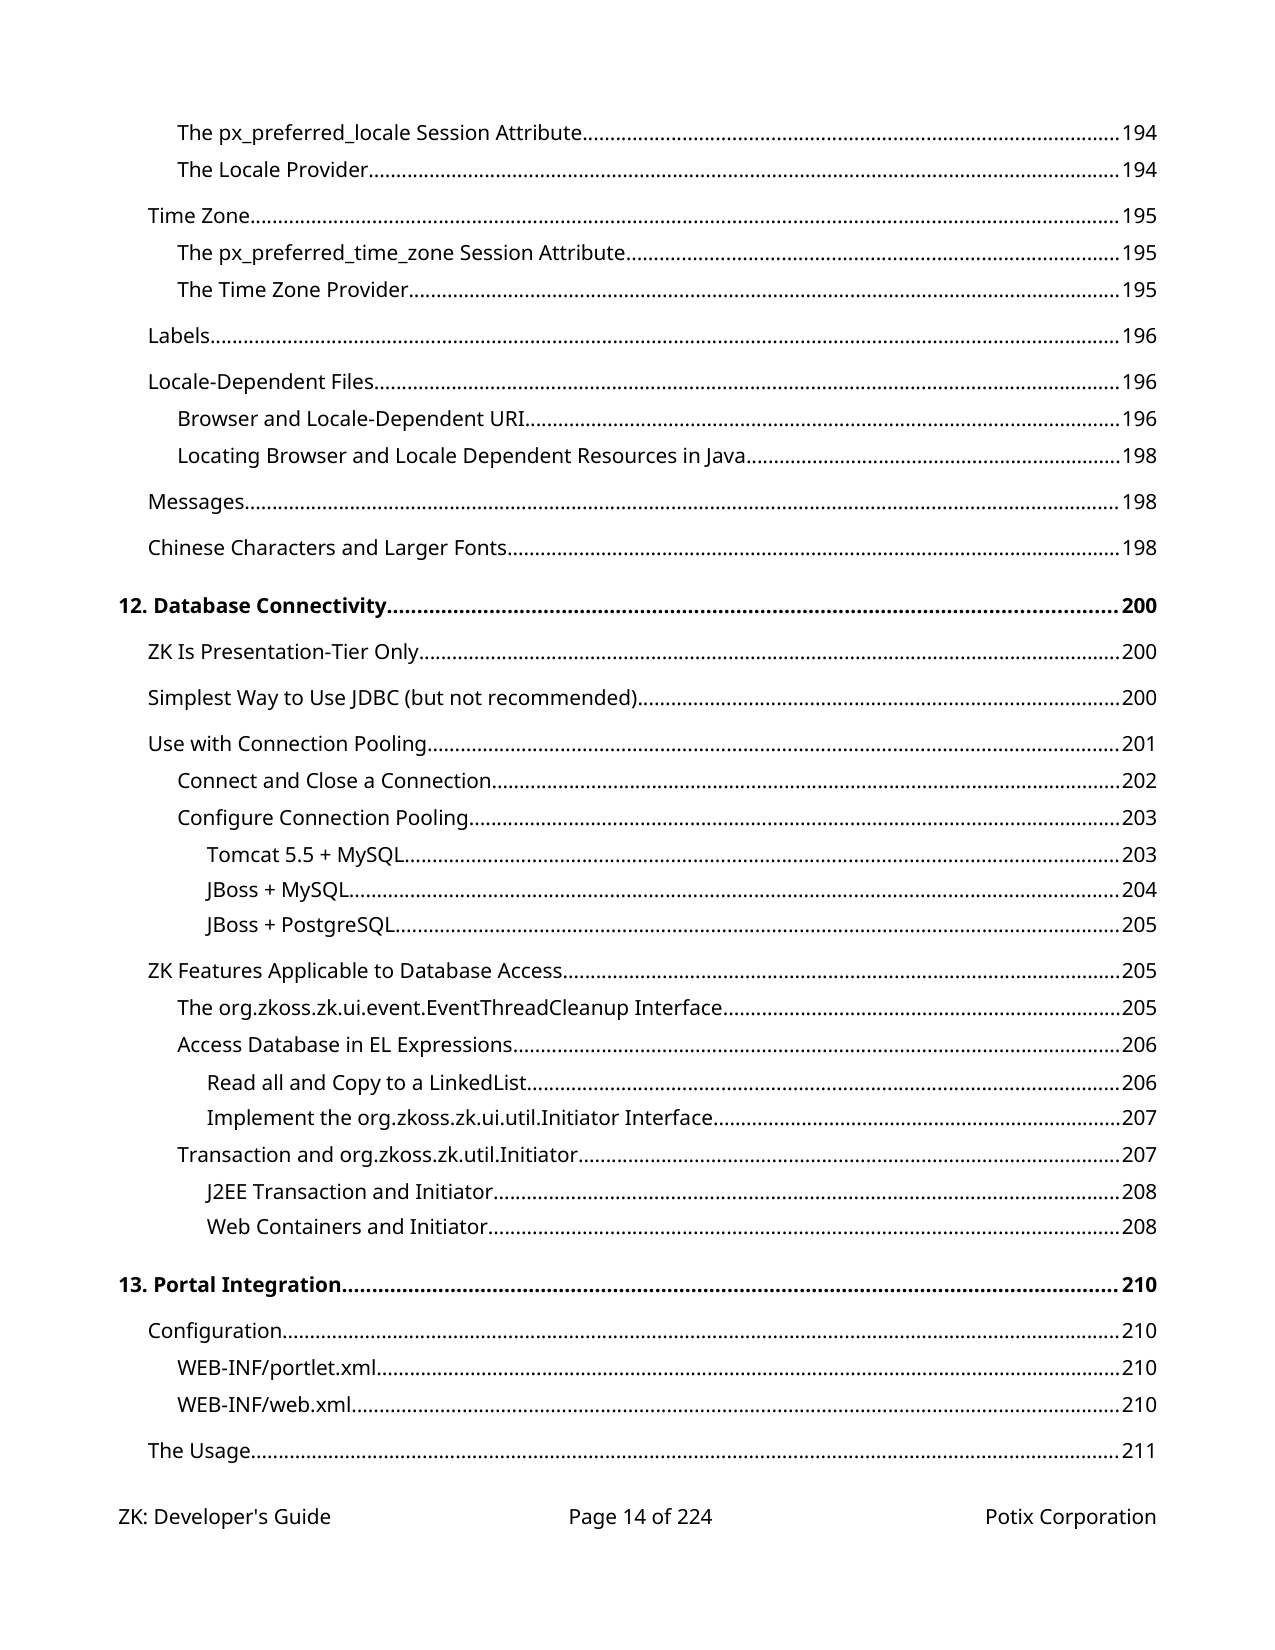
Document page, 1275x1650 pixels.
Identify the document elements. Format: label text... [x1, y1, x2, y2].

text Connect and Close a Connection 202 [177, 766, 1157, 794]
text Labels 196 [148, 321, 1157, 349]
text Simplest Way to Use JDBC (but not recommended) 200 [148, 683, 1157, 711]
text The Locale Provider 194 [177, 155, 1157, 183]
text WEB-INF/portlet.xml 210 [177, 1353, 1157, 1381]
text Access Database in EL Expressions 206 [177, 1031, 1157, 1059]
text ZK Features Applicable to Database Access 205 [148, 956, 1157, 984]
text The Usage 211 [148, 1436, 1157, 1464]
text Browser and Locale-Dependent URI 196 [177, 404, 1157, 432]
text Transaction and org.zkoss.zk.util.Initiator 207 [177, 1140, 1157, 1168]
text Implement the org.zkoss.zk.ui.util.Initiator Interface 207 [207, 1103, 1157, 1131]
text Read all and Copy to a LinkedList 206 [207, 1068, 1157, 1096]
text JBoss + PostgreSQL 205 [207, 910, 1157, 939]
text The px_preferred_time_zone Session Attribute 195 [177, 238, 1157, 266]
text The Time Zone Provider 195 [177, 275, 1157, 303]
text Messages 198 [148, 487, 1157, 516]
text Locale-Dependent Files 196 [148, 367, 1157, 395]
text JBoss + MySQL 204 [207, 875, 1157, 903]
text Configuration 210 [148, 1316, 1157, 1344]
text Tomcat 5.5 + MySQL 203 [207, 840, 1157, 868]
text The org.zkoss.zk.ui.event.EventThreadCleanup Interface 205 [177, 993, 1157, 1022]
text Web Containers and Initiator 208 [207, 1212, 1157, 1240]
text Use with Connection Pooling 201 [148, 729, 1157, 757]
text Time Zone 195 [148, 201, 1157, 229]
text Locating Browser and Locale Dependent Resources in Java 198 [177, 441, 1157, 469]
text ZK Is Presentation-Tier Only 200 [148, 637, 1157, 665]
text 12. Database Connectivity 200 [118, 591, 1157, 619]
text 13. Portal Integration 210 [118, 1270, 1157, 1298]
text The px_preferred_locale Session Attribute 194 [177, 118, 1157, 146]
text Configure Connection Pooling 203 [177, 803, 1157, 831]
text J2EE Transaction and Initiator 208 [207, 1177, 1157, 1205]
text WEB-INF/web.xml 210 [177, 1390, 1157, 1418]
text Chinese Characters and Larger Fonts 198 [148, 533, 1157, 561]
